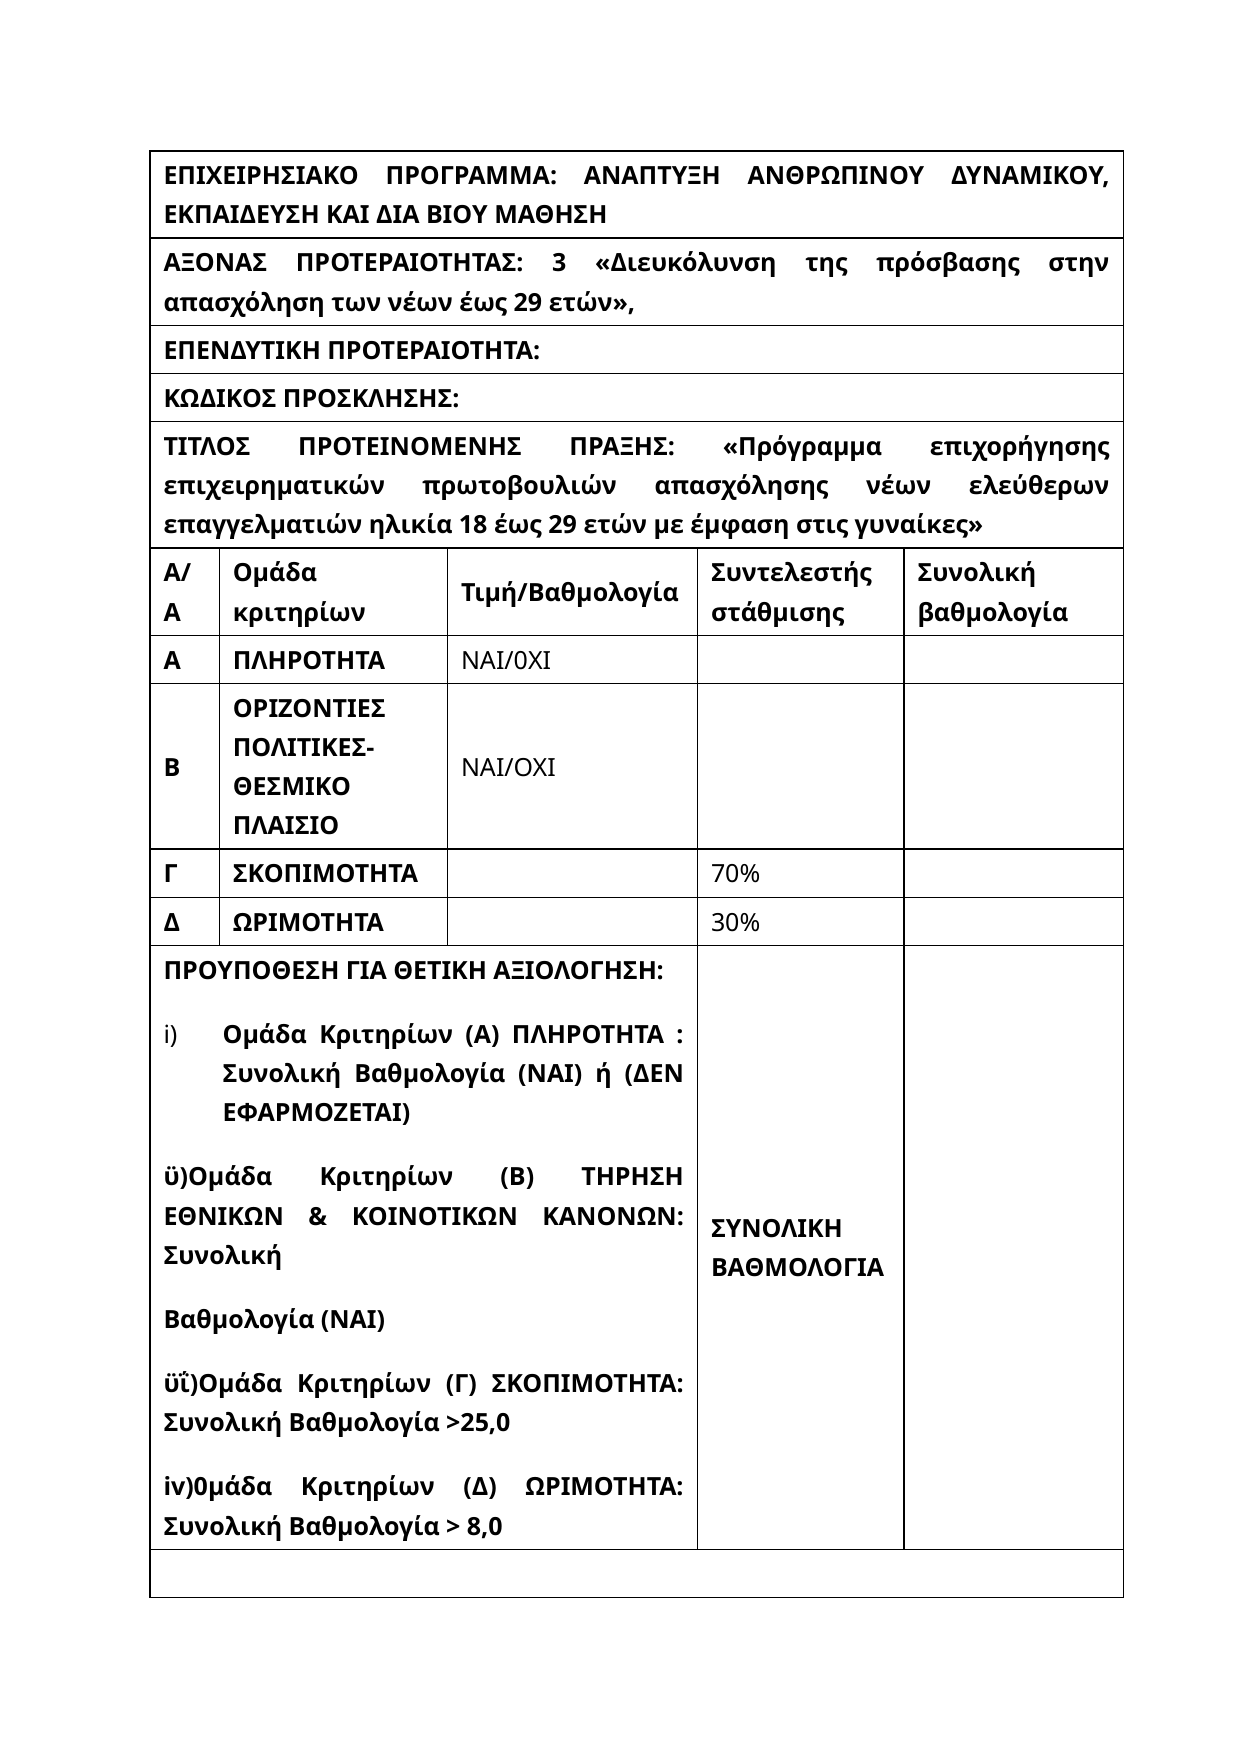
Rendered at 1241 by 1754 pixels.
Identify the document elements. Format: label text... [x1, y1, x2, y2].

table_cell ΝΑΙ/ΟΧΙ [448, 684, 697, 848]
table_cell ΩΡΙΜΟΤΗΤΑ [220, 898, 447, 944]
table_cell [905, 684, 1123, 848]
table_cell Γ [151, 850, 219, 896]
table_cell 70% [698, 850, 903, 896]
table_cell ΠΡΟΥΠΟΘΕΣΗ ΓΙΑ ΘΕΤΙΚΗ ΑΞΙΟΛΟΓΗΣΗ: i) Ομάδα Κριτηρίων (Α) ΠΛΗΡΟΤΗΤΑ : Συνολική Βαθμολογία (ΝΑΙ) ή (ΔΕΝ ΕΦΑΡΜΟΖΕΤΑΙ) ϋ)Ομάδα Κριτηρίων (Β) ΤΗΡΗΣΗ ΕΘΝΙΚΩΝ & ΚΟΙΝΟΤΙΚΩΝ ΚΑΝΟΝΩΝ: Συνολική Βαθμολογία (ΝΑΙ) ϋΐ)Ομάδα Κριτηρίων (Γ) ΣΚΟΠΙΜΟΤΗΤΑ: Συνολική Βαθμολογία >25,0 iv)0μάδα Κριτηρίων (Δ) ΩΡΙΜΟΤΗΤΑ: Συνολική Βαθμολογία > 8,0 [151, 946, 697, 1548]
table_cell Α [151, 636, 219, 683]
table_cell [905, 636, 1123, 683]
table_cell ΟΡΙΖΟΝΤΙΕΣ ΠΟΛΙΤΙΚΕΣ-ΘΕΣΜΙΚΟ ΠΛΑΙΣΙΟ [220, 684, 447, 848]
table_cell [905, 946, 1123, 1548]
table_cell Συνολική βαθμολογία [905, 549, 1123, 634]
table_cell ΚΩΔΙΚΟΣ ΠΡΟΣΚΛΗΣΗΣ: [151, 374, 1123, 421]
table_cell [905, 850, 1123, 896]
table_cell Δ [151, 898, 219, 944]
table_cell ΤΙΤΛΟΣ ΠΡΟΤΕΙΝΟΜΕΝΗΣ ΠΡΑΞΗΣ: «Πρόγραμμα επιχορήγησης επιχειρηματικών πρωτοβουλιών απασχόλησης νέων ελεύθερων επαγγελματιών ηλικία 18 έως 29 ετών με έμφαση στις γυναίκες» [151, 422, 1123, 547]
table_cell Ομάδα κριτηρίων [220, 549, 447, 634]
table_cell [698, 636, 903, 683]
table_cell [151, 1550, 1123, 1597]
table_cell ΑΞΟΝΑΣ ΠΡΟΤΕΡΑΙΟΤΗΤΑΣ: 3 «Διευκόλυνση της πρόσβασης στην απασχόληση των νέων έως 29 ετών», [151, 239, 1123, 324]
table_cell ΣΚΟΠΙΜΟΤΗΤΑ [220, 850, 447, 896]
table_cell Β [151, 684, 219, 848]
table_cell Α/Α [151, 549, 219, 634]
table_cell [448, 850, 697, 896]
table_cell Τιμή/Βαθμολογία [448, 549, 697, 634]
table_cell 30% [698, 898, 903, 944]
table_cell ΝΑΙ/0ΧΙ [448, 636, 697, 683]
table_cell [698, 684, 903, 848]
table_cell [905, 898, 1123, 944]
table_cell ΕΠΙΧΕΙΡΗΣΙΑΚΟ ΠΡΟΓΡΑΜΜΑ: ΑΝΑΠΤΥΞΗ ΑΝΘΡΩΠΙΝΟΥ ΔΥΝΑΜΙΚΟΥ, ΕΚΠΑΙΔΕΥΣΗ ΚΑΙ ΔΙΑ ΒΙΟΥ ΜΑΘΗΣΗ [151, 152, 1123, 237]
table_cell ΕΠΕΝΔΥΤΙΚΗ ΠΡΟΤΕΡΑΙΟΤΗΤΑ: [151, 326, 1123, 373]
table_cell ΣΥΝΟΛΙΚΗ ΒΑΘΜΟΛΟΓΙΑ [698, 946, 903, 1548]
table_cell Συντελεστής στάθμισης [698, 549, 903, 634]
table_cell [448, 898, 697, 944]
table_cell ΠΛΗΡΟΤΗΤΑ [220, 636, 447, 683]
